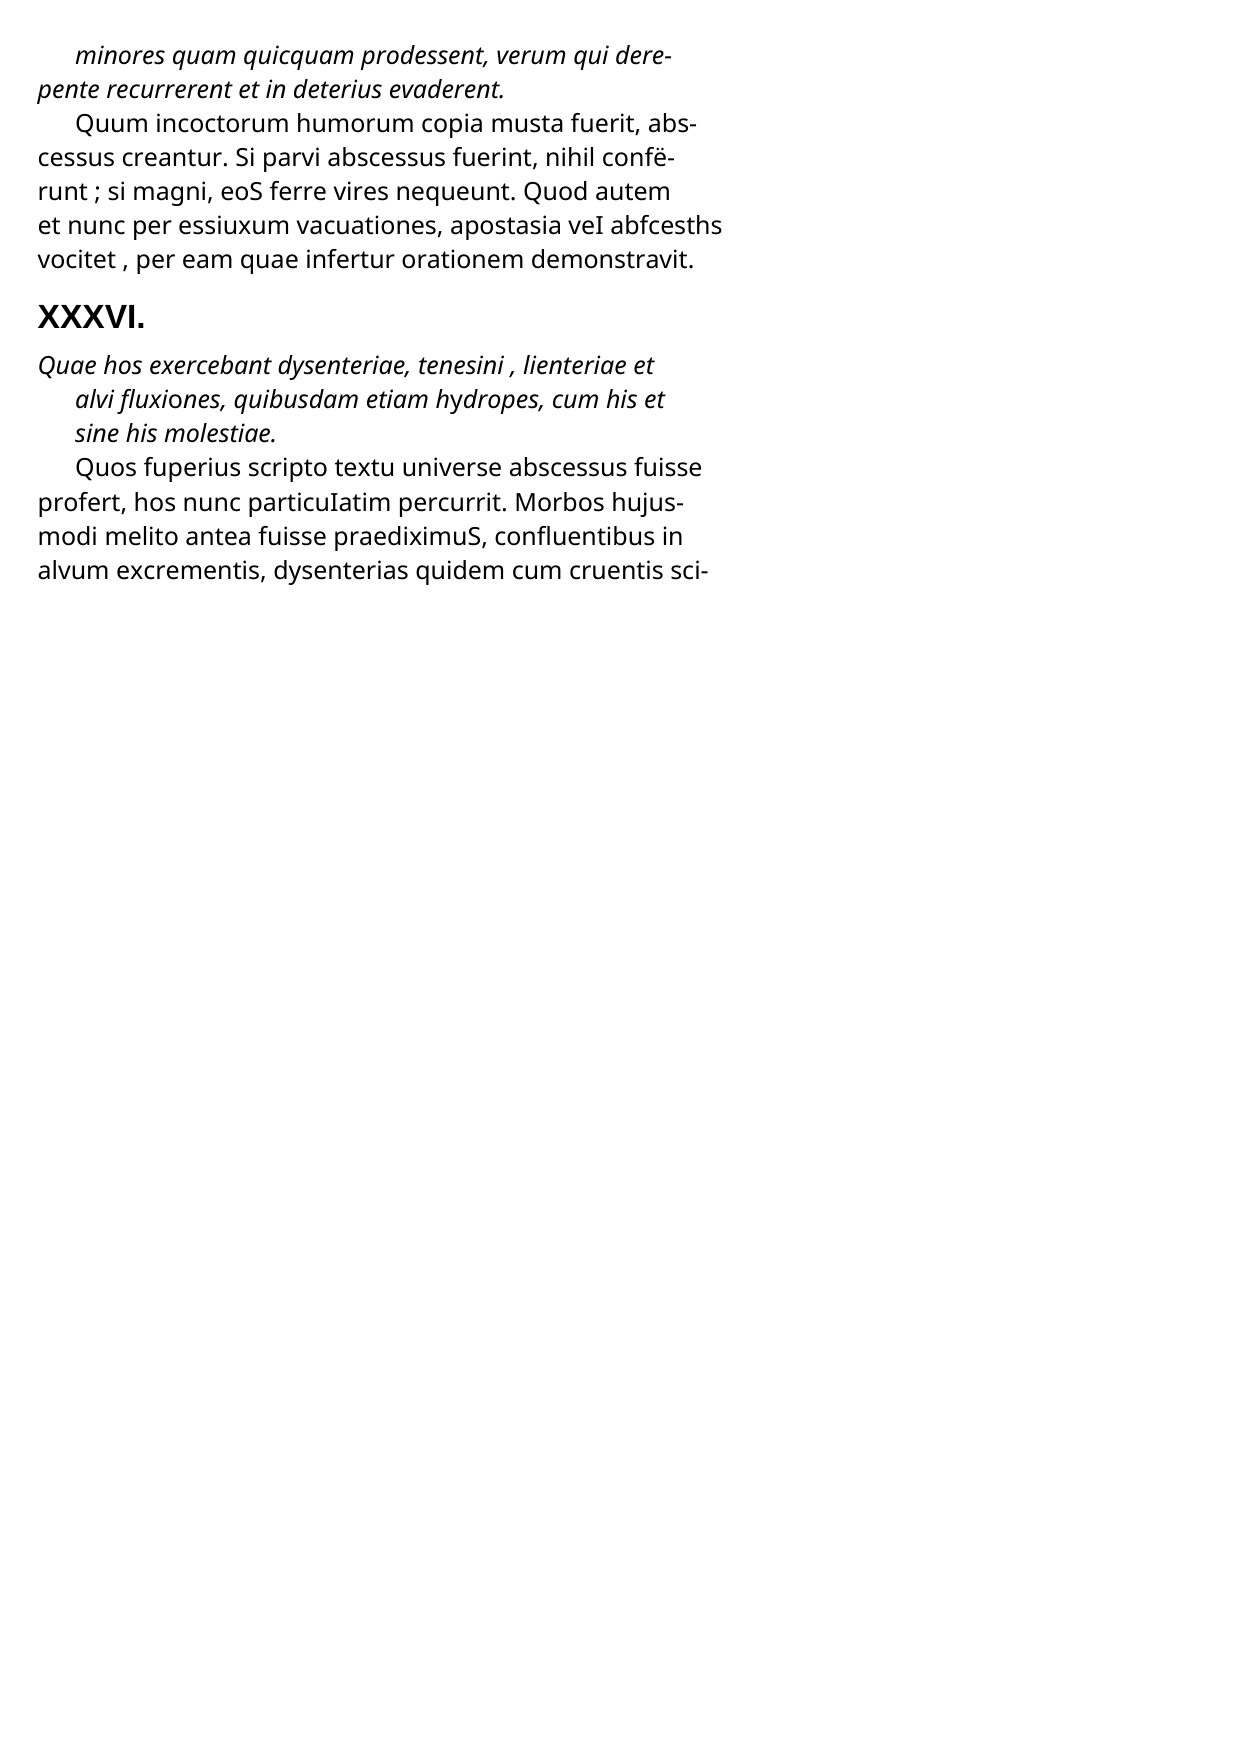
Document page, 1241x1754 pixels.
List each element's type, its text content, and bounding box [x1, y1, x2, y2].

text Quae hos exercebant dysenteriae, tenesini , lienteriae et alvi fluxiones, quibusdam etiam hydropes, cum his et sine his molestiae. [37, 348, 1203, 450]
text Quum incoctorum humorum copia musta fuerit, abs- cessus creantur. Si parvi abscessus fuerint, nihil confë- runt ; si magni, eoS ferre vires nequeunt. Quod autem et nunc per essiuxum vacuationes, apostasia veI abfcesths vocitet , per eam quae infertur orationem demonstravit. [37, 106, 1203, 276]
text Quos fuperius scripto textu universe abscessus fuisse profert, hos nunc particuIatim percurrit. Morbos hujus- modi melito antea fuisse praediximuS, confluentibus in alvum excrementis, dysenterias quidem cum cruentis sci- [37, 450, 1203, 586]
text minores quam quicquam prodessent, verum qui dere- pente recurrerent et in deterius evaderent. [37, 37, 1203, 106]
subtitle XXXVI. [37, 297, 1203, 335]
